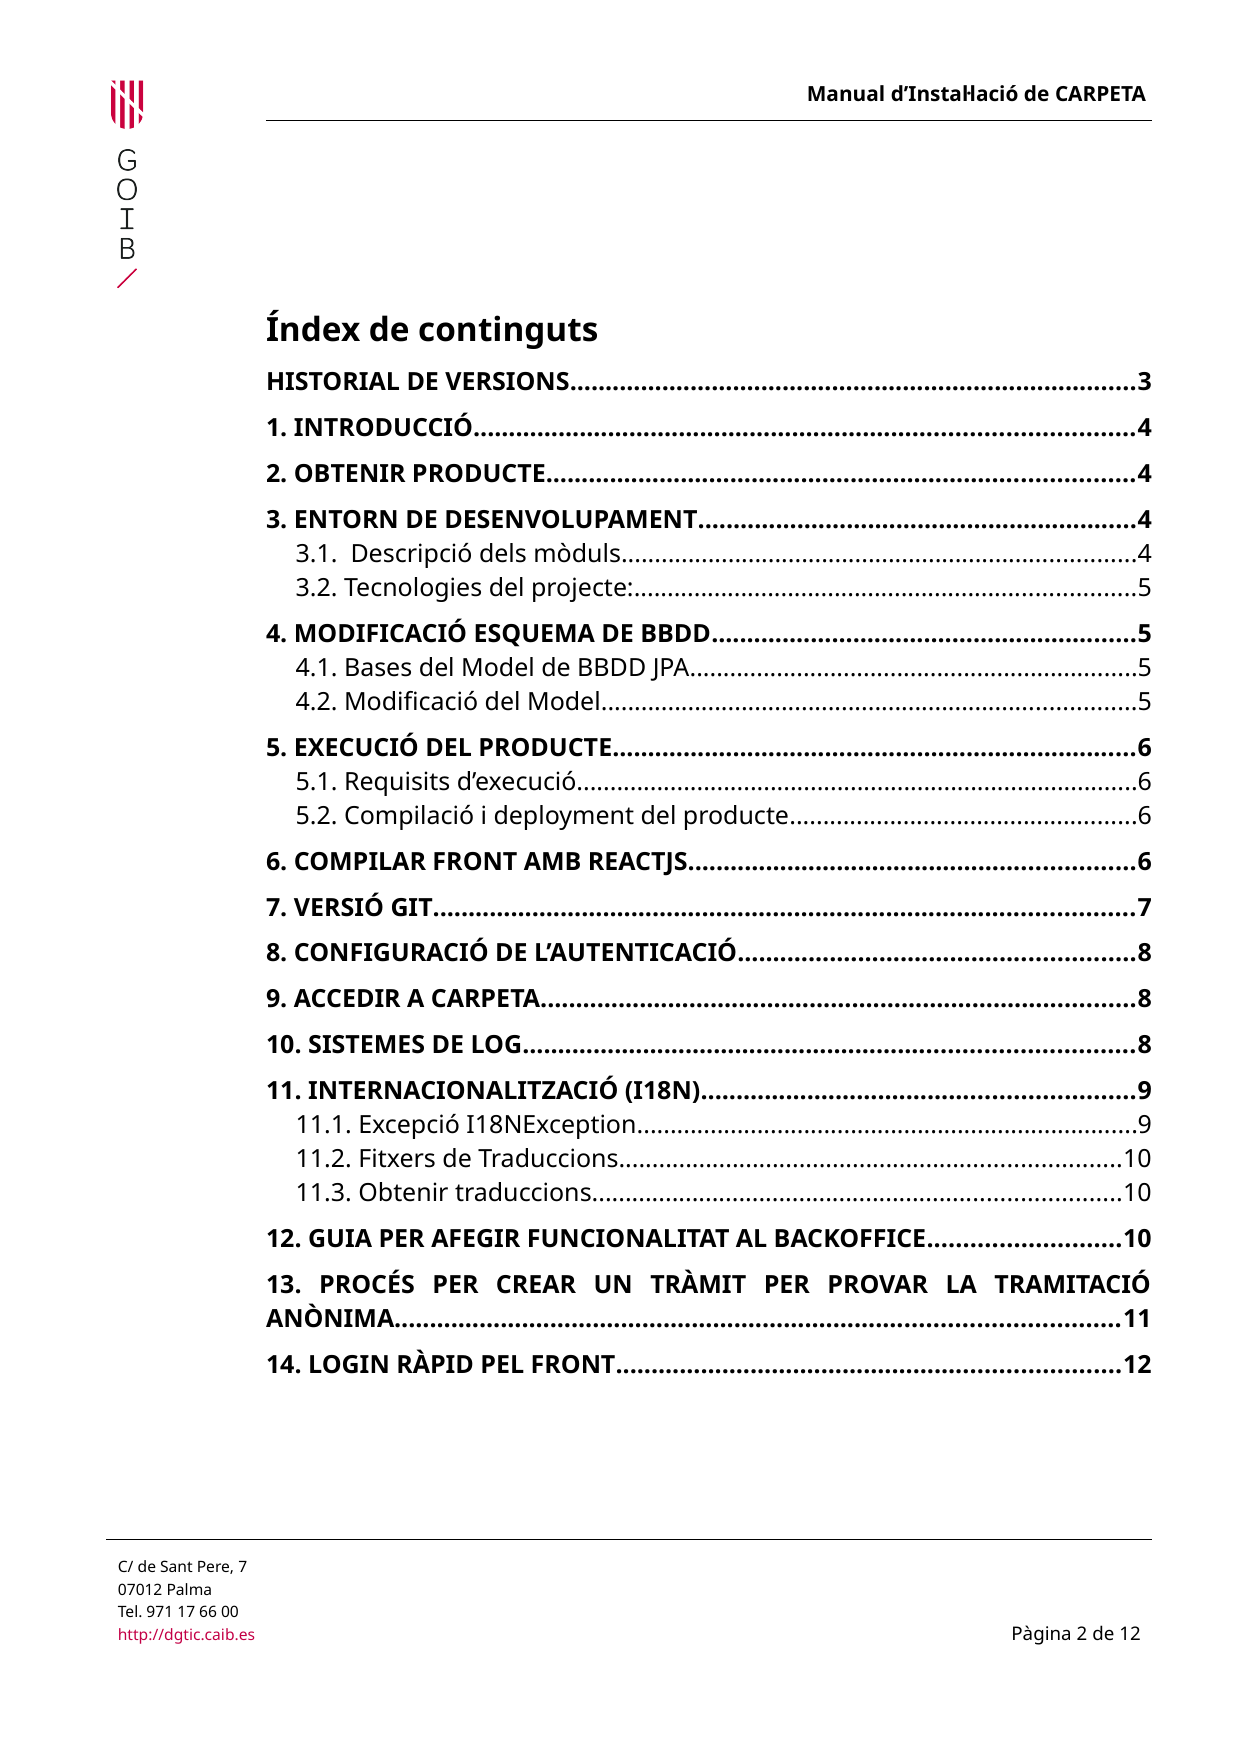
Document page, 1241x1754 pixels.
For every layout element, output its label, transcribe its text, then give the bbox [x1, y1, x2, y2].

text 8. Configuració de l’autenticació 8 [266, 935, 1152, 969]
text 4.2. Modificació del Model 5 [295, 683, 1152, 718]
picture [82, 57, 172, 319]
text 5.2. Compilació i deployment del producte 6 [295, 797, 1152, 832]
text 12. Guia per afegir funcionalitat al backoffice 10 [266, 1221, 1152, 1254]
text 6. Compilar Front amb ReactJS 6 [266, 843, 1152, 877]
text 13. Procés per crear un tràmit per provar la tramitació anònima 11 [266, 1266, 1152, 1334]
text 3.1. Descripció dels mòduls 4 [295, 536, 1152, 569]
text 11.2. Fitxers de Traduccions 10 [295, 1141, 1152, 1175]
text 5.1. Requisits d’execució 6 [295, 763, 1152, 797]
text 11.1. Excepció I18NException 9 [295, 1107, 1152, 1141]
text 5. Execució del Producte 6 [266, 729, 1152, 763]
text 10. Sistemes de LOG 8 [266, 1027, 1152, 1061]
text 9. Accedir a carpeta 8 [266, 981, 1152, 1015]
text 14. Login ràpid pel front 12 [266, 1346, 1152, 1380]
text 4. Modificació Esquema de BBDD 5 [266, 615, 1152, 649]
text 7. Versió GIT 7 [266, 889, 1152, 923]
text 1. Introducció 4 [266, 410, 1152, 444]
text 3.2. Tecnologies del projecte: 5 [295, 569, 1152, 604]
text 3. Entorn de desenvolupament 4 [266, 501, 1152, 536]
text Historial de versions 3 [266, 364, 1152, 398]
text 11. Internacionalització (I18N) 9 [266, 1072, 1152, 1107]
text 2. Obtenir producte 4 [266, 456, 1152, 490]
text 4.1. Bases del Model de BBDD JPA 5 [295, 649, 1152, 683]
subtitle Índex de continguts [266, 306, 1152, 352]
text 11.3. Obtenir traduccions 10 [295, 1175, 1152, 1209]
